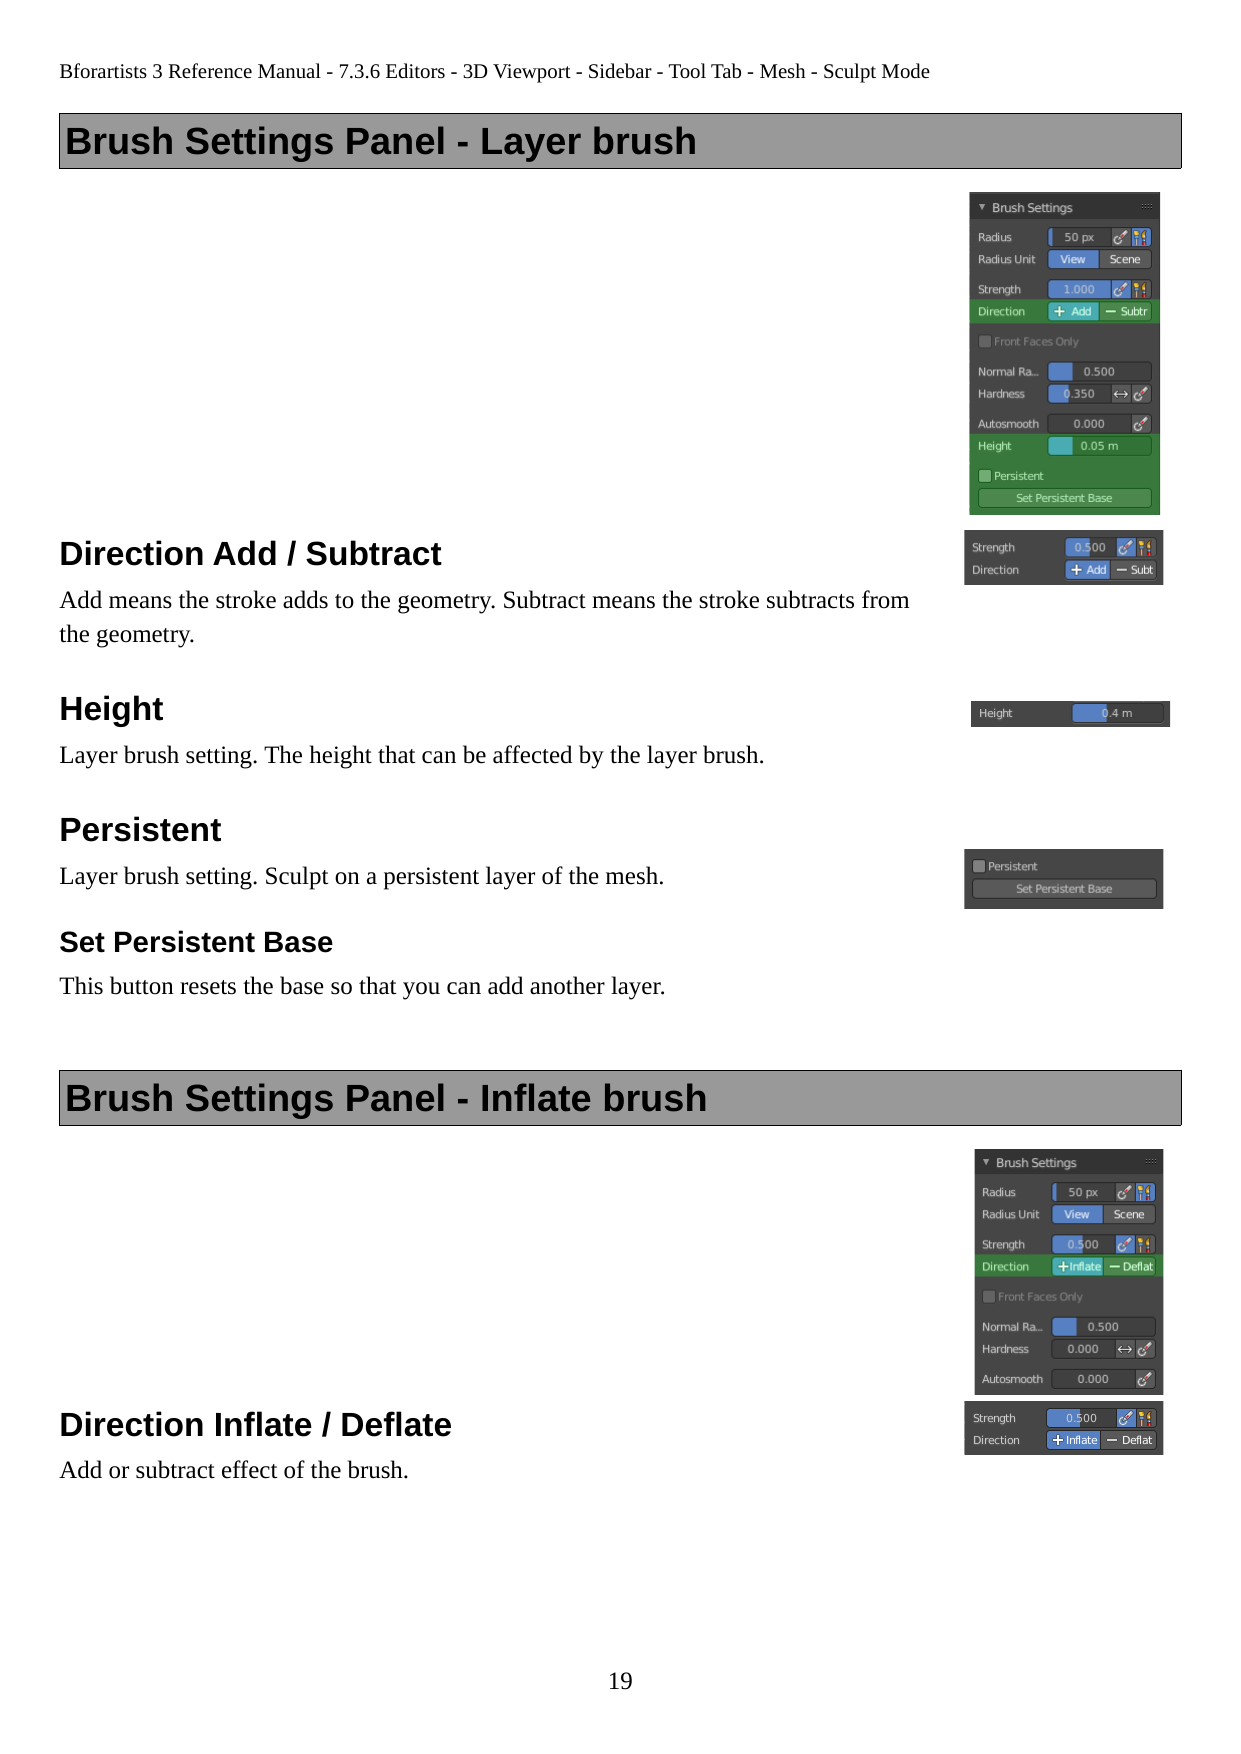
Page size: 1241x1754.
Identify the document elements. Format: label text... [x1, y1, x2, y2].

picture [964, 1401, 1164, 1455]
subtitle Persistent [59, 810, 1181, 849]
subtitle Height [59, 689, 1181, 728]
subtitle [1164, 534, 1181, 572]
subtitle [1164, 1404, 1181, 1443]
text Layer brush setting. Sculpt on a persistent layer of the mesh. [59, 861, 964, 890]
text Add means the stroke adds to the geometry. Subtract means the stroke subtracts from the geometry. [59, 585, 1181, 648]
subtitle Set Persistent Base [59, 925, 1181, 959]
text Add or subtract effect of the brush. [59, 1456, 1181, 1484]
subtitle Direction Add / Subtract [59, 534, 964, 572]
picture [964, 530, 1164, 585]
text Layer brush setting. The height that can be affected by the layer brush. [59, 740, 1181, 769]
picture [964, 849, 1164, 909]
table_header Brush Settings Panel - Layer brush [60, 114, 1181, 168]
picture [974, 1149, 1164, 1395]
picture [971, 701, 1171, 727]
subtitle Direction Inflate / Deflate [59, 1404, 964, 1443]
table_header Brush Settings Panel - Inflate brush [60, 1071, 1181, 1125]
picture [969, 192, 1160, 515]
text This button resets the base so that you can add another layer. [59, 971, 1181, 1000]
